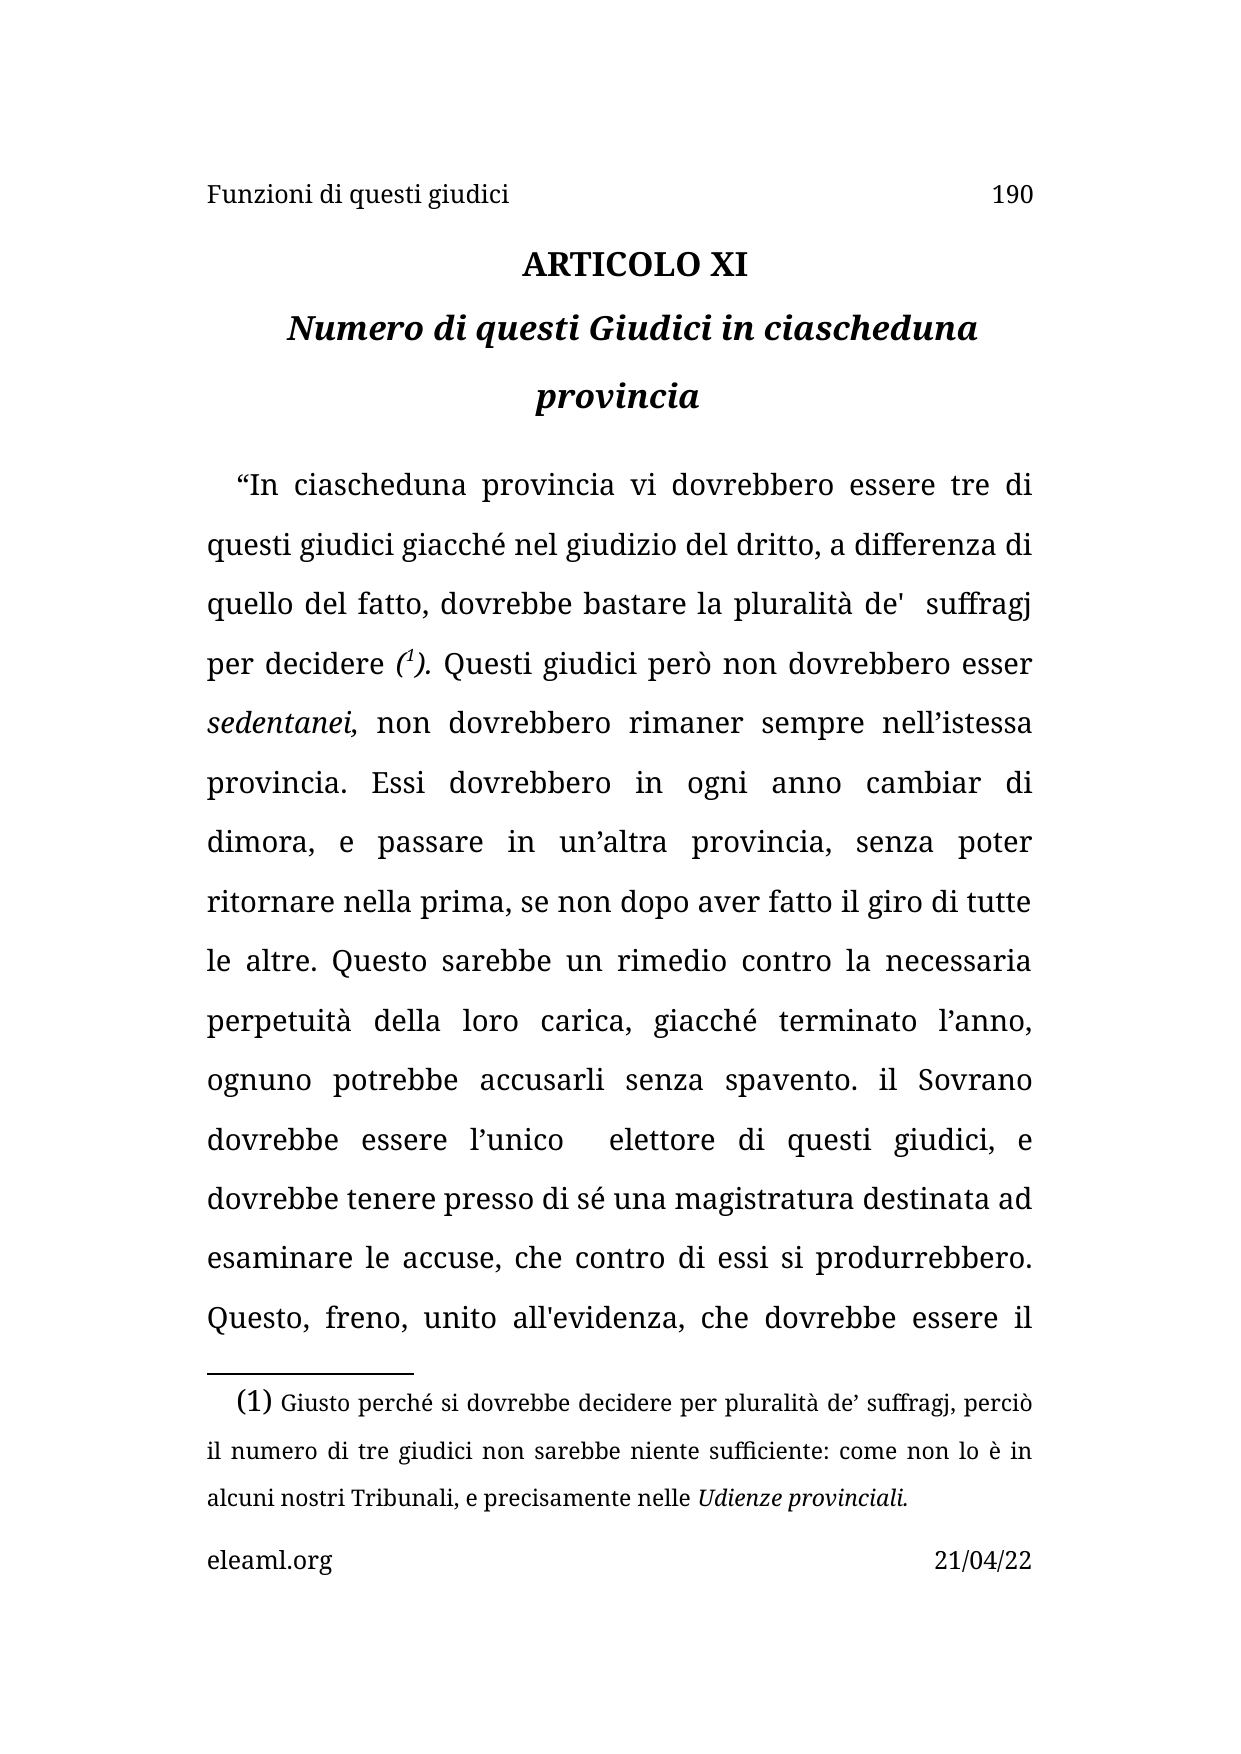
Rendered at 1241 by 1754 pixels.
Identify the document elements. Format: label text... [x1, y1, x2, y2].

text “In ciascheduna provincia vi dovrebbero essere tre di questi giudici giacché nel giudizio del dritto, a differenza di quello del fatto, dovrebbe bastare la pluralità de' suffragj per decidere (). Questi giudici però non dovrebbero esser sedentanei, non dovrebbero rimaner sempre nell’istessa provincia. Essi dovrebbero in ogni anno cambiar di dimora, e passare in un’altra provincia, senza poter ritornare nella prima, se non dopo aver fatto il giro di tutte le altre. Questo sarebbe un rimedio contro la necessaria perpetuità della loro carica, giacché terminato l’anno, ognuno potrebbe accusarli senza spavento. il Sovrano dovrebbe essere l’unico elettore di questi giudici, e dovrebbe tenere presso di sé una magistratura destinata ad esaminare le accuse, che contro di essi si produrrebbero. Questo, freno, unito all'evidenza, che dovrebbe essere il [207, 464, 1033, 1337]
text Giusto perché si dovrebbe decidere per pluralità de’ suffragj, perciò il numero di tre giudici non sarebbe niente sufficiente: come non lo è in alcuni nostri Tribunali, e precisamente nelle Udienze provinciali. [207, 1380, 1033, 1513]
subtitle ARTICOLO XI [207, 241, 1033, 286]
subtitle Numero di questi Giudici in ciascheduna provincia [207, 305, 1033, 418]
